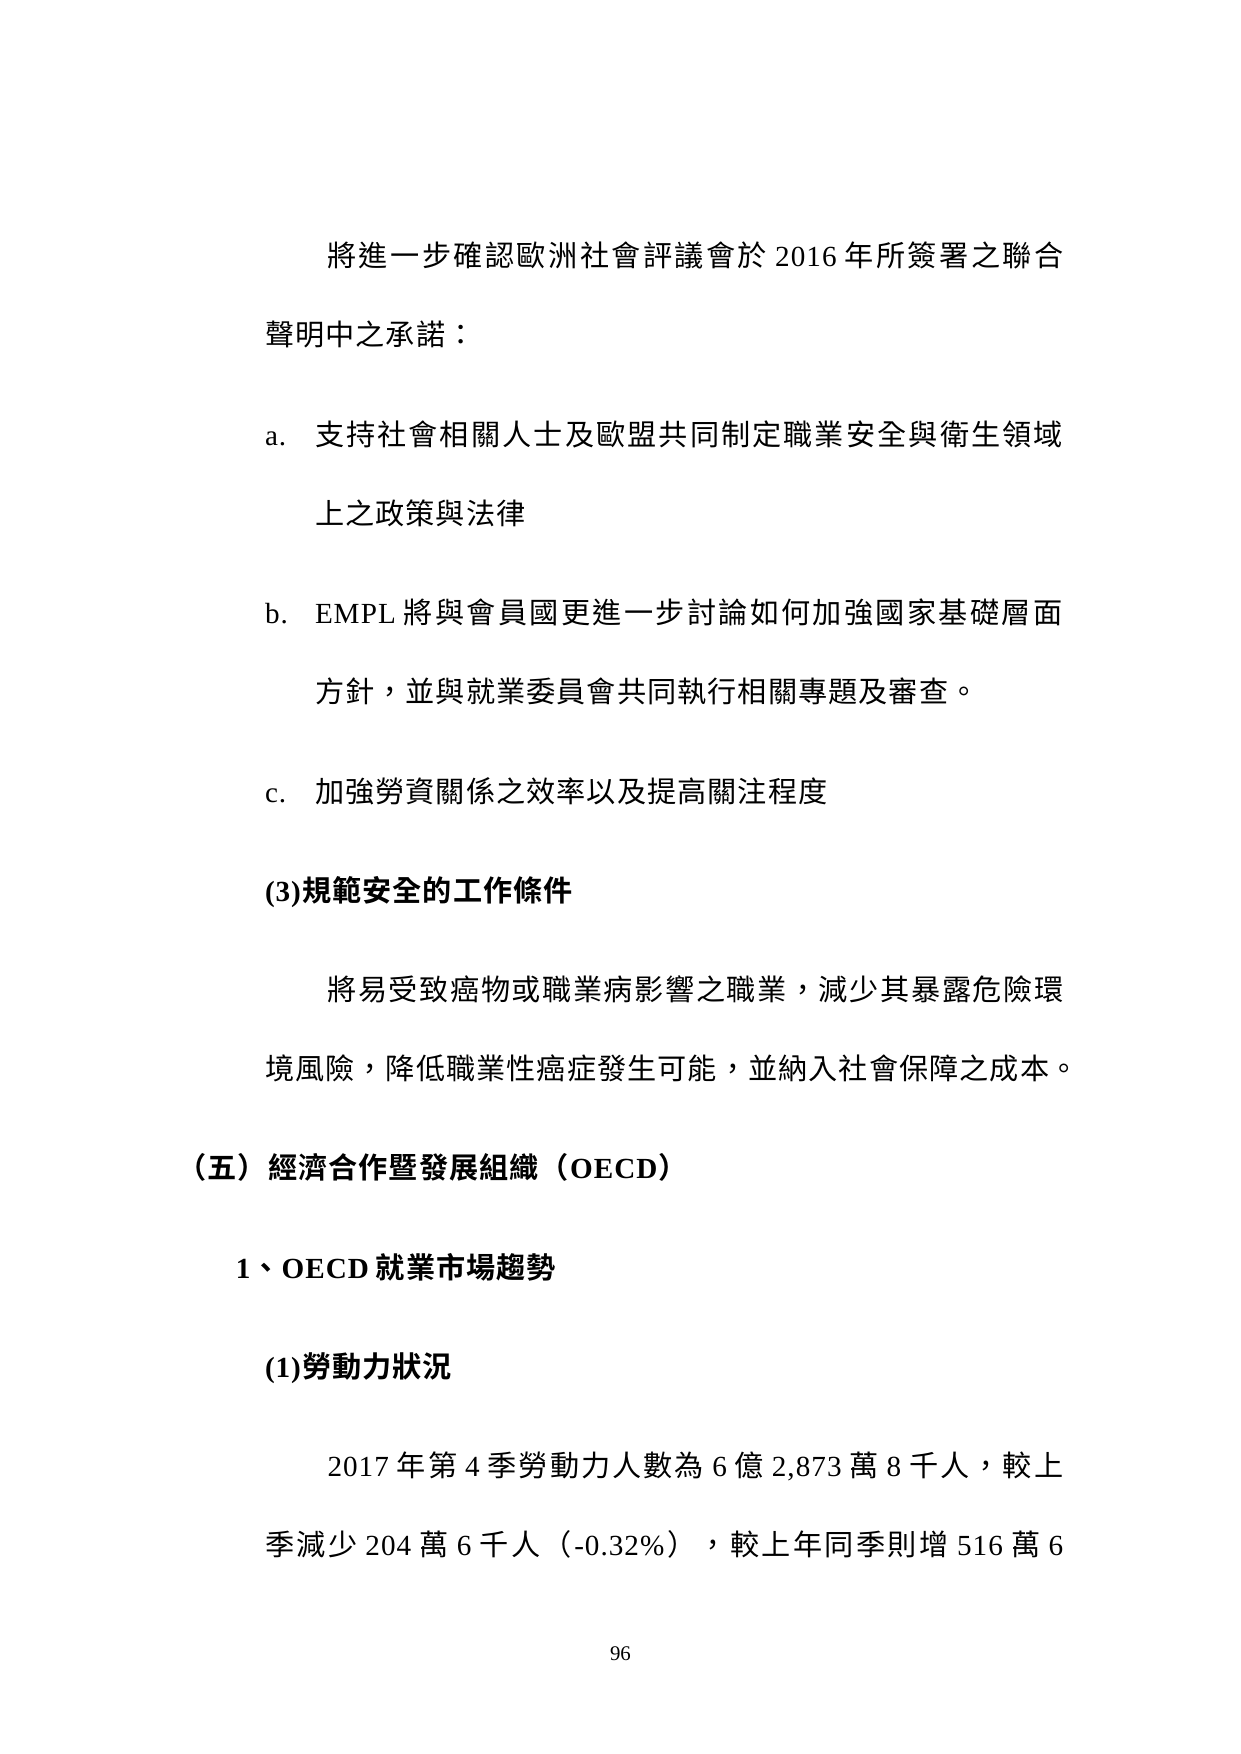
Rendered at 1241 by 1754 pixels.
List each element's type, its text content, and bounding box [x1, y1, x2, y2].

text 2017年第4季勞動力人數為6億2,873萬8千人，較上季減少204萬6千人（-0.32%），較上年同季則增516萬6 [265, 1417, 1063, 1576]
subtitle （五）經濟合作暨發展組織（OECD） [177, 1119, 1063, 1199]
subtitle 1、OECD就業市場趨勢 [236, 1218, 1063, 1298]
list EMPL將與會員國更進一步討論如何加強國家基礎層面方針，並與就業委員會共同執行相關專題及審查。 [265, 564, 1063, 723]
text (1)勞動力狀況 [265, 1318, 1063, 1397]
text 將易受致癌物或職業病影響之職業，減少其暴露危險環境風險，降低職業性癌症發生可能，並納入社會保障之成本。 [265, 941, 1063, 1099]
text 將進一步確認歐洲社會評議會於2016年所簽署之聯合聲明中之承諾： [265, 207, 1063, 366]
text (3)規範安全的工作條件 [265, 842, 1063, 921]
list 支持社會相關人士及歐盟共同制定職業安全與衛生領域上之政策與法律 [265, 385, 1063, 544]
list 加強勞資關係之效率以及提高關注程度 [265, 742, 1063, 822]
